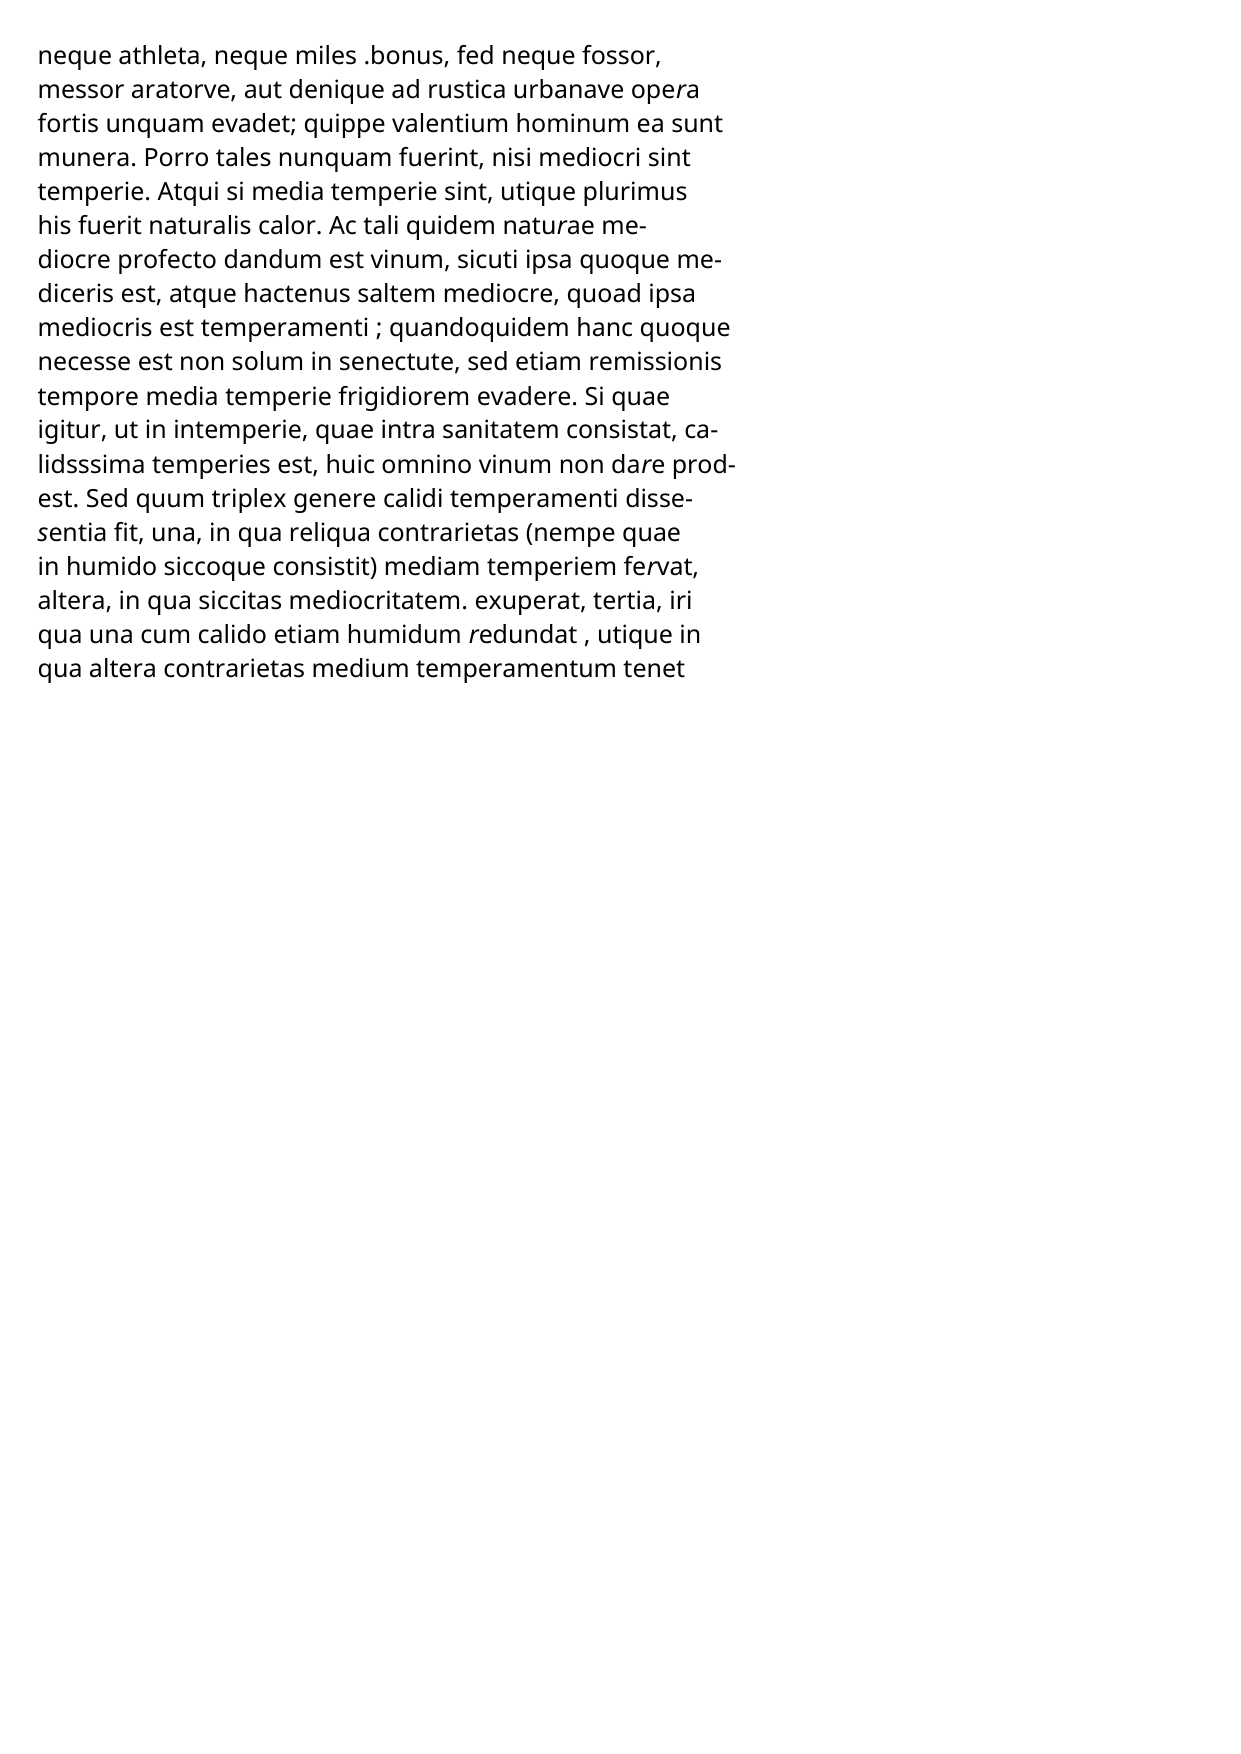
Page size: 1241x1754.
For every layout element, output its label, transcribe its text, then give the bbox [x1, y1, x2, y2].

text neque athleta, neque miles .bonus, fed neque fossor, messor aratorve, aut denique ad rustica urbanave opera fortis unquam evadet; quippe valentium hominum ea sunt munera. Porro tales nunquam fuerint, nisi mediocri sint temperie. Atqui si media temperie sint, utique plurimus his fuerit naturalis calor. Ac tali quidem naturae me- diocre profecto dandum est vinum, sicuti ipsa quoque me- diceris est, atque hactenus saltem mediocre, quoad ipsa mediocris est temperamenti ; quandoquidem hanc quoque necesse est non solum in senectute, sed etiam remissionis tempore media temperie frigidiorem evadere. Si quae igitur, ut in intemperie, quae intra sanitatem consistat, ca- lidsssima temperies est, huic omnino vinum non dare prod- est. Sed quum triplex genere calidi temperamenti disse- sentia fit, una, in qua reliqua contrarietas (nempe quae in humido siccoque consistit) mediam temperiem fervat, altera, in qua siccitas mediocritatem. exuperat, tertia, iri qua una cum calido etiam humidum redundat , utique in qua altera contrarietas medium temperamentum tenet [37, 37, 1203, 685]
